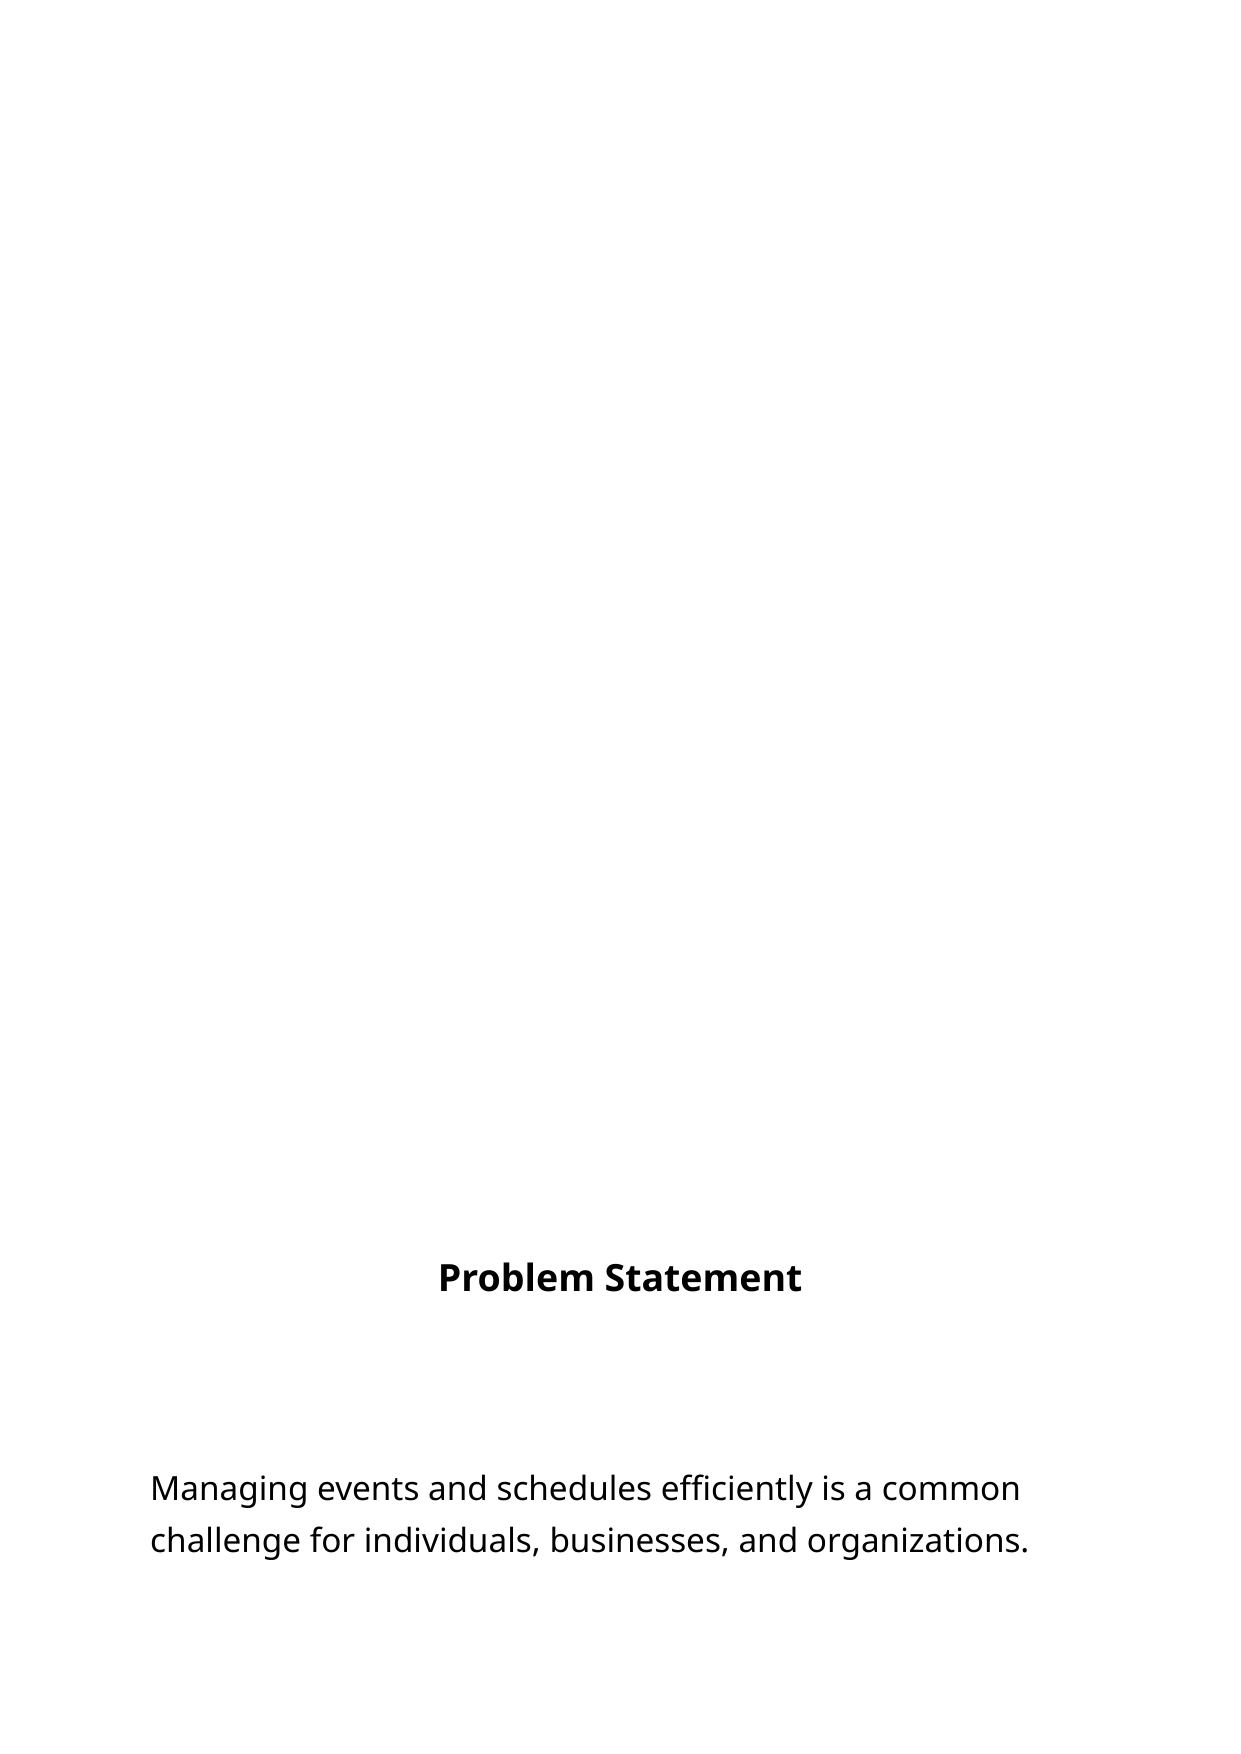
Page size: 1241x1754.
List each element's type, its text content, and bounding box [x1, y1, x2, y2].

text Problem Statement [150, 1252, 1090, 1303]
text Managing events and schedules efficiently is a common challenge for individuals, businesses, and organizations. [150, 1465, 1090, 1562]
